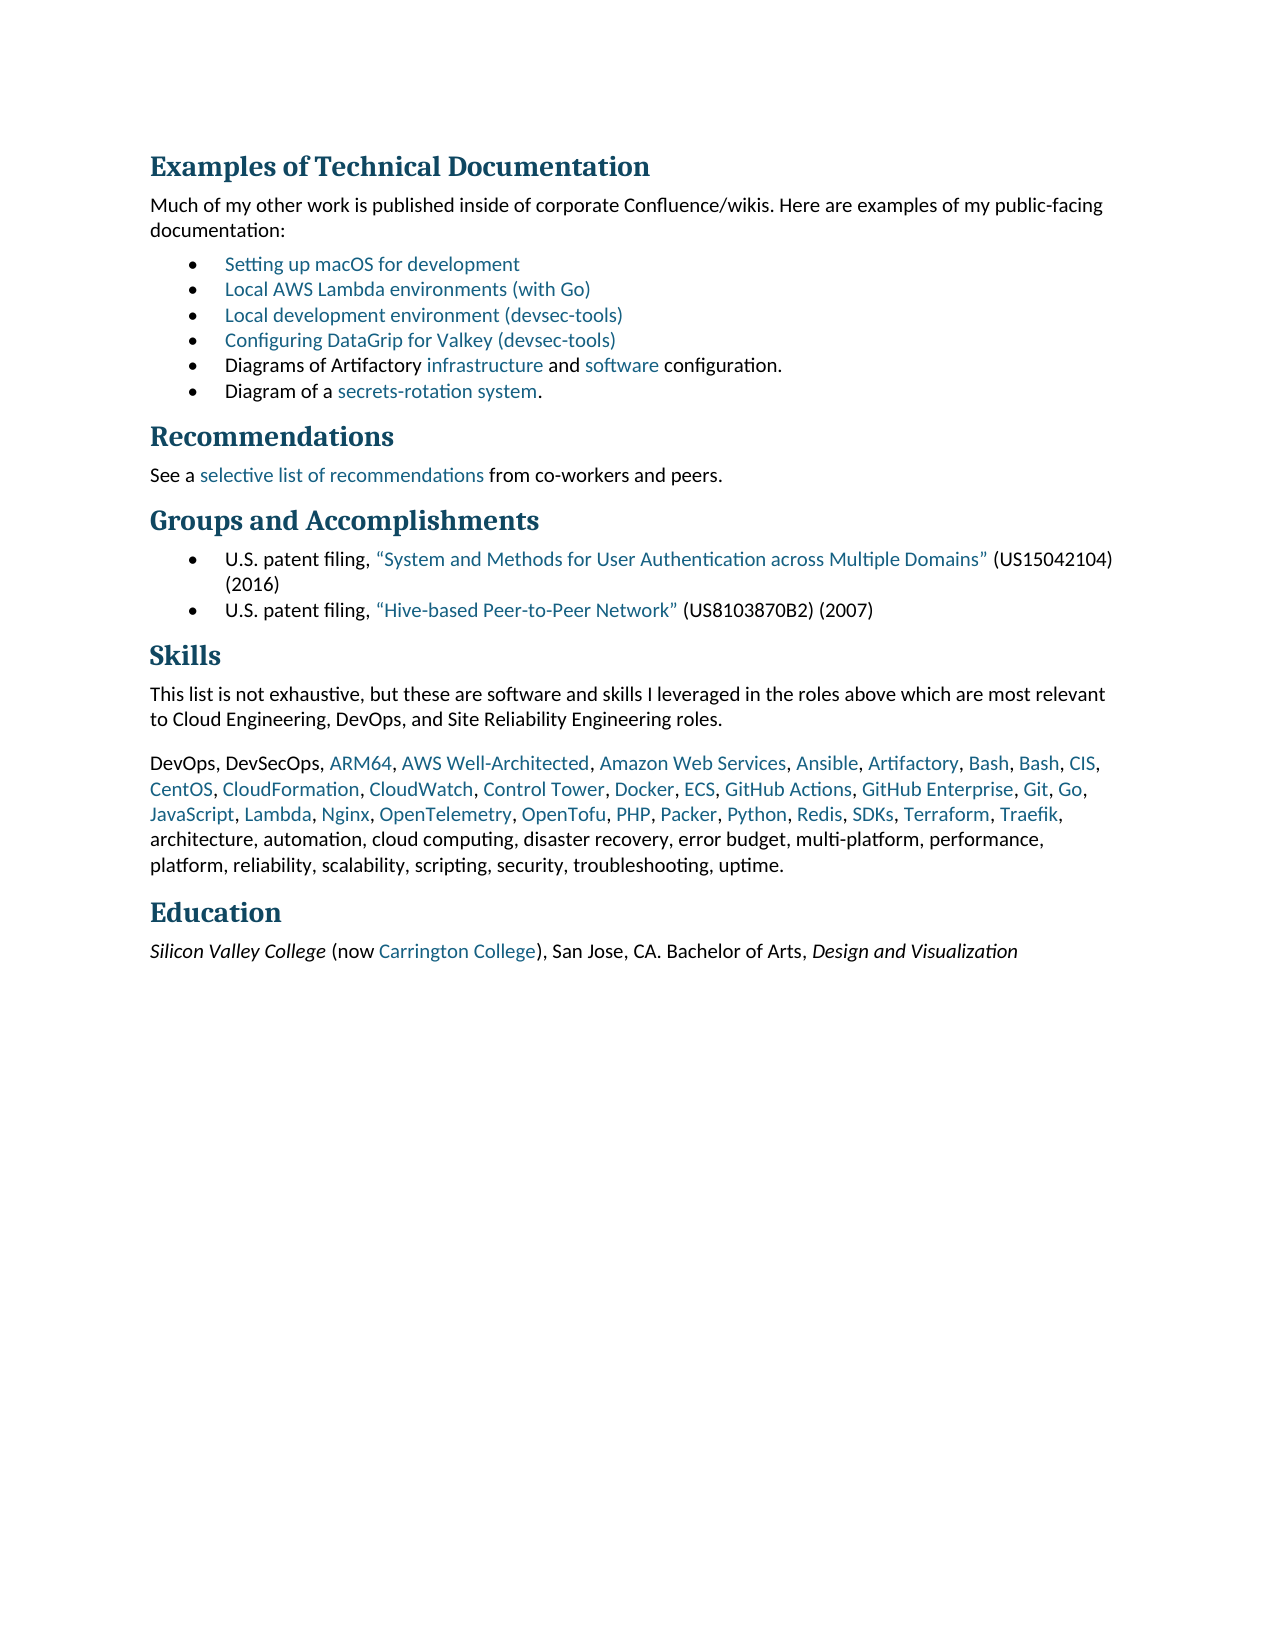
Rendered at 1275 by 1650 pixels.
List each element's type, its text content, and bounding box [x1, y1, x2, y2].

list U.S. patent filing, “System and Methods for User Authentication across Multiple Domains” (US15042104) (2016) [187, 546, 1125, 597]
list Local development environment (devsec-tools) [187, 302, 1125, 327]
list Diagram of a secrets-rotation system. [187, 378, 1125, 403]
list Diagrams of Artifactory infrastructure and software configuration. [187, 353, 1125, 378]
text DevOps, DevSecOps, ARM64, AWS Well-Architected, Amazon Web Services, Ansible, Artifactory, Bash, Bash, CIS, CentOS, CloudFormation, CloudWatch, Control Tower, Docker, ECS, GitHub Actions, GitHub Enterprise, Git, Go, JavaScript, Lambda, Nginx, OpenTelemetry, OpenTofu, PHP, Packer, Python, Redis, SDKs, Terraform, Traefik, architecture, automation, cloud computing, disaster recovery, error budget, multi-platform, performance, platform, reliability, scalability, scripting, security, troubleshooting, uptime. [150, 750, 1125, 877]
list Setting up macOS for development [187, 251, 1125, 276]
subtitle Education [150, 896, 1125, 930]
text Silicon Valley College (now Carrington College), San Jose, CA. Bachelor of Arts, Design and Visualization [150, 938, 1125, 963]
list U.S. patent filing, “Hive-based Peer-to-Peer Network” (US8103870B2) (2007) [187, 597, 1125, 622]
subtitle Groups and Accomplishments [150, 504, 1125, 538]
list Configuring DataGrip for Valkey (devsec-tools) [187, 327, 1125, 353]
text See a selective list of recommendations from co-workers and peers. [150, 462, 1125, 487]
subtitle Recommendations [150, 420, 1125, 454]
subtitle Examples of Technical Documentation [150, 150, 1125, 183]
list Local AWS Lambda environments (with Go) [187, 276, 1125, 302]
text This list is not exhaustive, but these are software and skills I leveraged in the roles above which are most relevant to Cloud Engineering, DevOps, and Site Reliability Engineering roles. [150, 681, 1125, 732]
subtitle Skills [150, 639, 1125, 672]
text Much of my other work is published inside of corporate Confluence/wikis. Here are examples of my public-facing documentation: [150, 192, 1125, 243]
